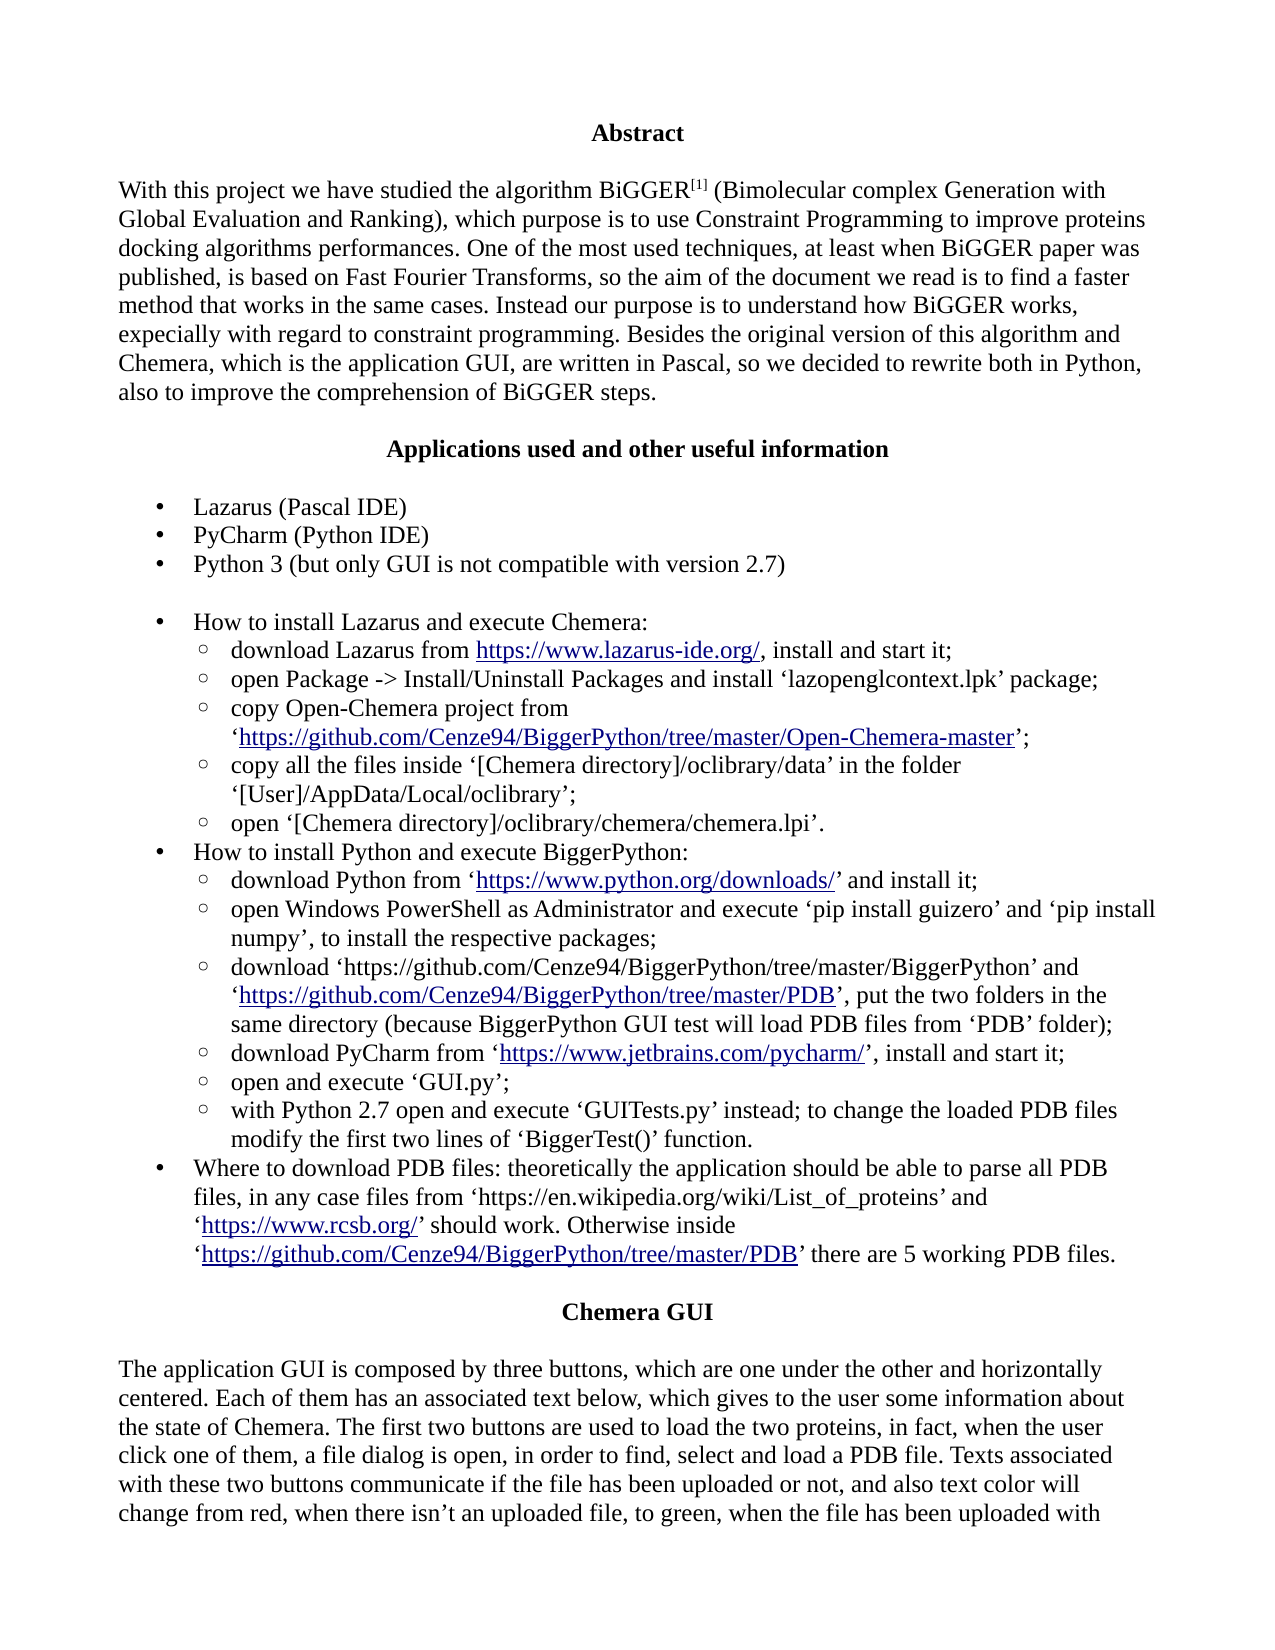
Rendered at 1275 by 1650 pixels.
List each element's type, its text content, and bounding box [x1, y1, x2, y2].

text The application GUI is composed by three buttons, which are one under the other and horizontally centered. Each of them has an associated text below, which gives to the user some information about the state of Chemera. The first two buttons are used to load the two proteins, in fact, when the user click one of them, a file dialog is open, in order to find, select and load a PDB file. Texts associated with these two buttons communicate if the file has been uploaded or not, and also text color will change from red, when there isn’t an uploaded file, to green, when the file has been uploaded with [118, 1354, 1157, 1527]
list with Python 2.7 open and execute ‘GUITests.py’ instead; to change the loaded PDB files modify the first two lines of ‘BiggerTest()’ function. [193, 1096, 1157, 1153]
list open and execute ‘GUI.py’; [193, 1067, 1157, 1096]
list Lazarus (Pascal IDE) [156, 492, 1157, 521]
list download Python from ‘https://www.python.org/downloads/’ and install it; [193, 866, 1157, 894]
text Abstract [118, 118, 1157, 147]
list Python 3 (but only GUI is not compatible with version 2.7) [156, 549, 1157, 578]
list How to install Lazarus and execute Chemera: [156, 607, 1157, 636]
list download Lazarus from https://www.lazarus-ide.org/, install and start it; [193, 636, 1157, 664]
list open Windows PowerShell as Administrator and execute ‘pip install guizero’ and ‘pip install numpy’, to install the respective packages; [193, 894, 1157, 952]
list download ‘https://github.com/Cenze94/BiggerPython/tree/master/BiggerPython’ and ‘https://github.com/Cenze94/BiggerPython/tree/master/PDB’, put the two folders in the same directory (because BiggerPython GUI test will load PDB files from ‘PDB’ folder); [193, 952, 1157, 1038]
text With this project we have studied the algorithm BiGGER[1] (Bimolecular complex Generation with Global Evaluation and Ranking), which purpose is to use Constraint Programming to improve proteins docking algorithms performances. One of the most used techniques, at least when BiGGER paper was published, is based on Fast Fourier Transforms, so the aim of the document we read is to find a faster method that works in the same cases. Instead our purpose is to understand how BiGGER works, expecially with regard to constraint programming. Besides the original version of this algorithm and Chemera, which is the application GUI, are written in Pascal, so we decided to rewrite both in Python, also to improve the comprehension of BiGGER steps. [118, 176, 1157, 406]
list download PyCharm from ‘https://www.jetbrains.com/pycharm/’, install and start it; [193, 1038, 1157, 1067]
list How to install Python and execute BiggerPython: [156, 837, 1157, 866]
text Chemera GUI [118, 1297, 1157, 1326]
list open ‘[Chemera directory]/oclibrary/chemera/chemera.lpi’. [193, 808, 1157, 837]
list PyCharm (Python IDE) [156, 521, 1157, 549]
list open Package -> Install/Uninstall Packages and install ‘lazopenglcontext.lpk’ package; [193, 664, 1157, 693]
list copy all the files inside ‘[Chemera directory]/oclibrary/data’ in the folder ‘[User]/AppData/Local/oclibrary’; [193, 751, 1157, 808]
text Applications used and other useful information [118, 434, 1157, 463]
list Where to download PDB files: theoretically the application should be able to parse all PDB files, in any case files from ‘https://en.wikipedia.org/wiki/List_of_proteins’ and ‘https://www.rcsb.org/’ should work. Otherwise inside ‘https://github.com/Cenze94/BiggerPython/tree/master/PDB’ there are 5 working PDB files. [156, 1153, 1157, 1268]
list copy Open-Chemera project from ‘https://github.com/Cenze94/BiggerPython/tree/master/Open-Chemera-master’; [193, 693, 1157, 751]
